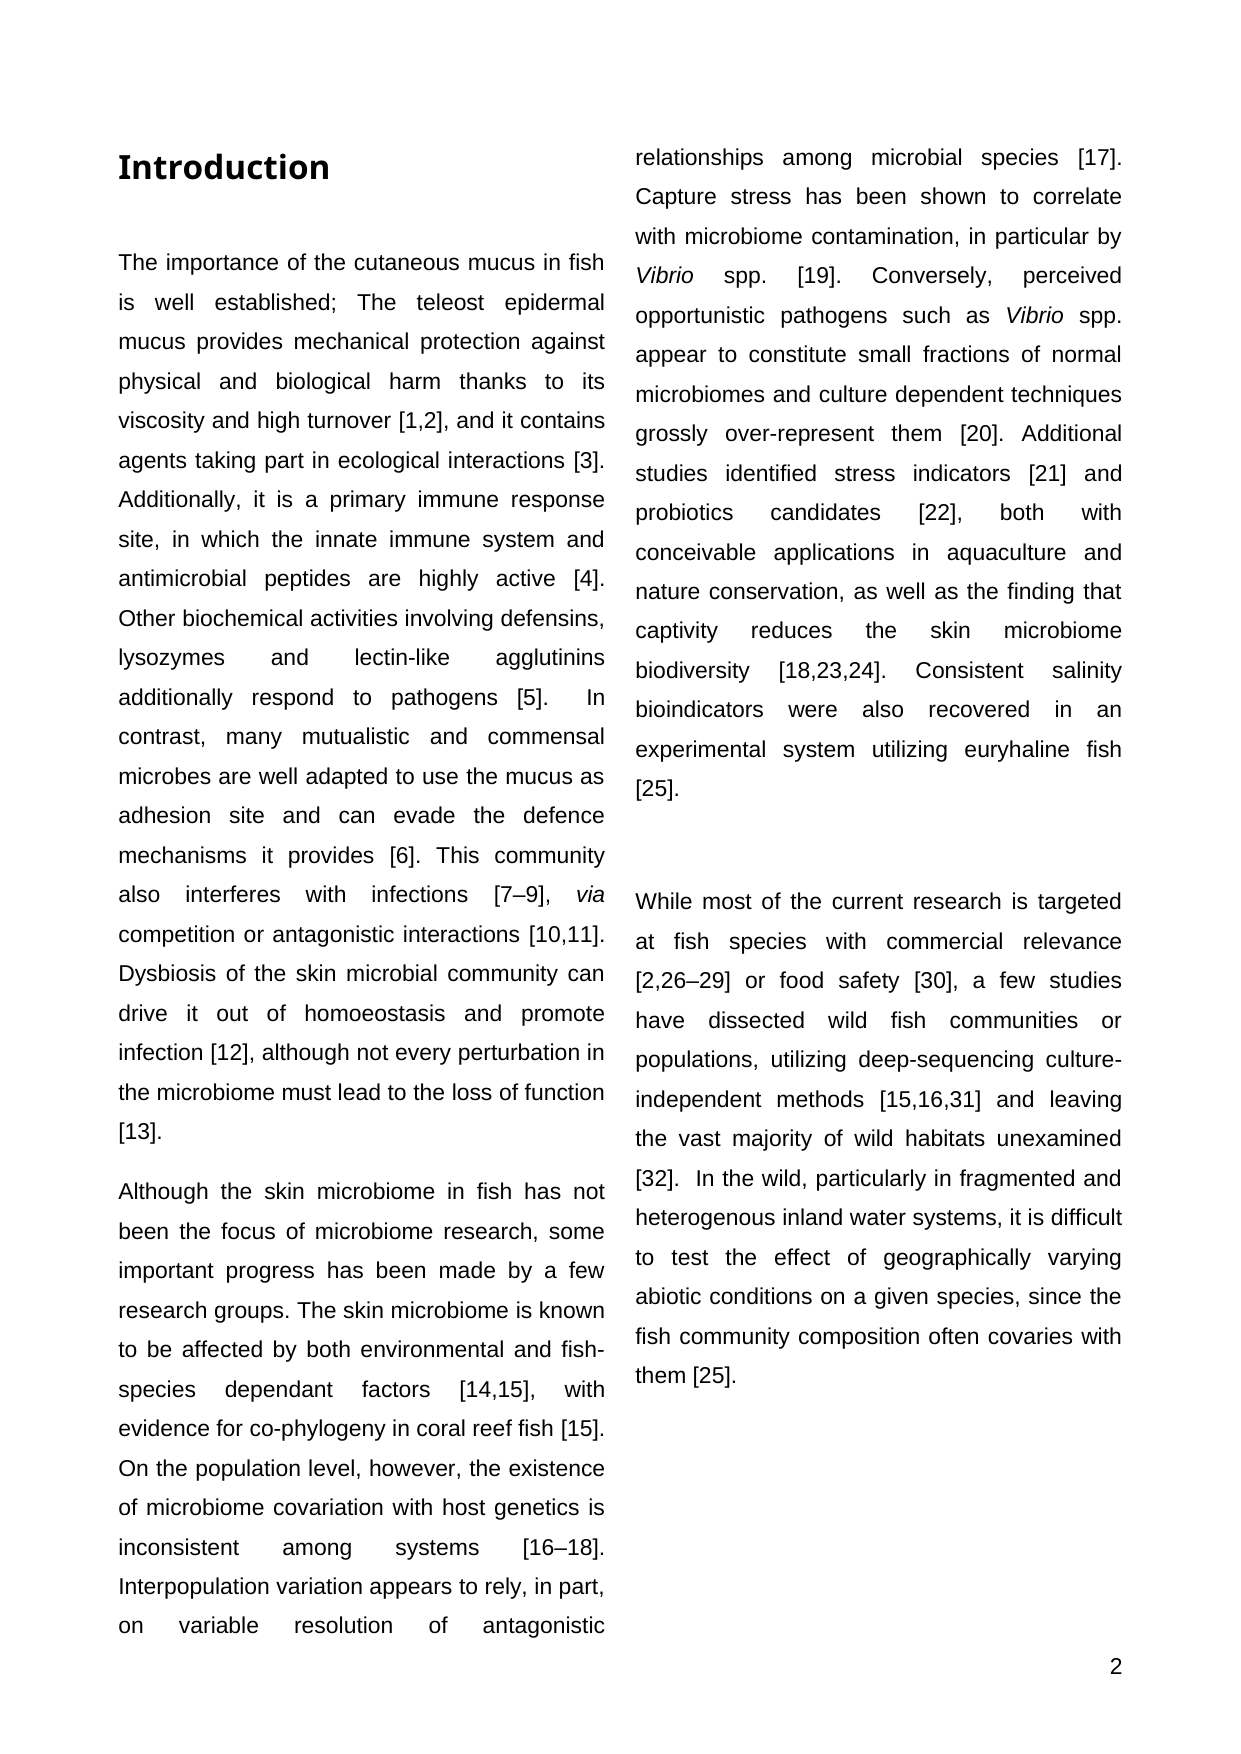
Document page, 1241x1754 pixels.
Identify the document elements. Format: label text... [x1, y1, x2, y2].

text relationships among microbial species [17]. Capture stress has been shown to correlate with microbiome contamination, in particular by Vibrio spp. [19]. Conversely, perceived opportunistic pathogens such as Vibrio spp. appear to constitute small fractions of normal microbiomes and culture dependent techniques grossly over-represent them [20]. Additional studies identified stress indicators [21] and probiotics candidates [22], both with conceivable applications in aquaculture and nature conservation, as well as the finding that captivity reduces the skin microbiome biodiversity [18,23,24]. Consistent salinity bioindicators were also recovered in an experimental system utilizing euryhaline fish [25]. [635, 144, 1122, 802]
text Although the skin microbiome in fish has not been the focus of microbiome research, some important progress has been made by a few research groups. The skin microbiome is known to be affected by both environmental and fish-species dependant factors [14,15], with evidence for co-phylogeny in coral reef fish [15]. On the population level, however, the existence of microbiome covariation with host genetics is inconsistent among systems [16–18]. Interpopulation variation appears to rely, in part, on variable resolution of antagonistic [118, 1178, 605, 1639]
text While most of the current research is targeted at fish species with commercial relevance [2,26–29] or food safety [30], a few studies have dissected wild fish communities or populations, utilizing deep-sequencing culture-independent methods [15,16,31] and leaving the vast majority of wild habitats unexamined [32]. In the wild, particularly in fragmented and heterogenous inland water systems, it is difficult to test the effect of geographically varying abiotic conditions on a given species, since the fish community composition often covaries with them [25]. [635, 888, 1122, 1388]
text The importance of the cutaneous mucus in fish is well established; The teleost epidermal mucus provides mechanical protection against physical and biological harm thanks to its viscosity and high turnover [1,2], and it contains agents taking part in ecological interactions [3]. Additionally, it is a primary immune response site, in which the innate immune system and antimicrobial peptides are highly active [4]. Other biochemical activities involving defensins, lysozymes and lectin-like agglutinins additionally respond to pathogens [5]. In contrast, many mutualistic and commensal microbes are well adapted to use the mucus as adhesion site and can evade the defence mechanisms it provides [6]. This community also interferes with infections [7–9], via competition or antagonistic interactions [10,11]. Dysbiosis of the skin microbial community can drive it out of homoeostasis and promote infection [12], although not every perturbation in the microbiome must lead to the loss of function [13]. [118, 249, 605, 1144]
subtitle Introduction [118, 144, 605, 189]
